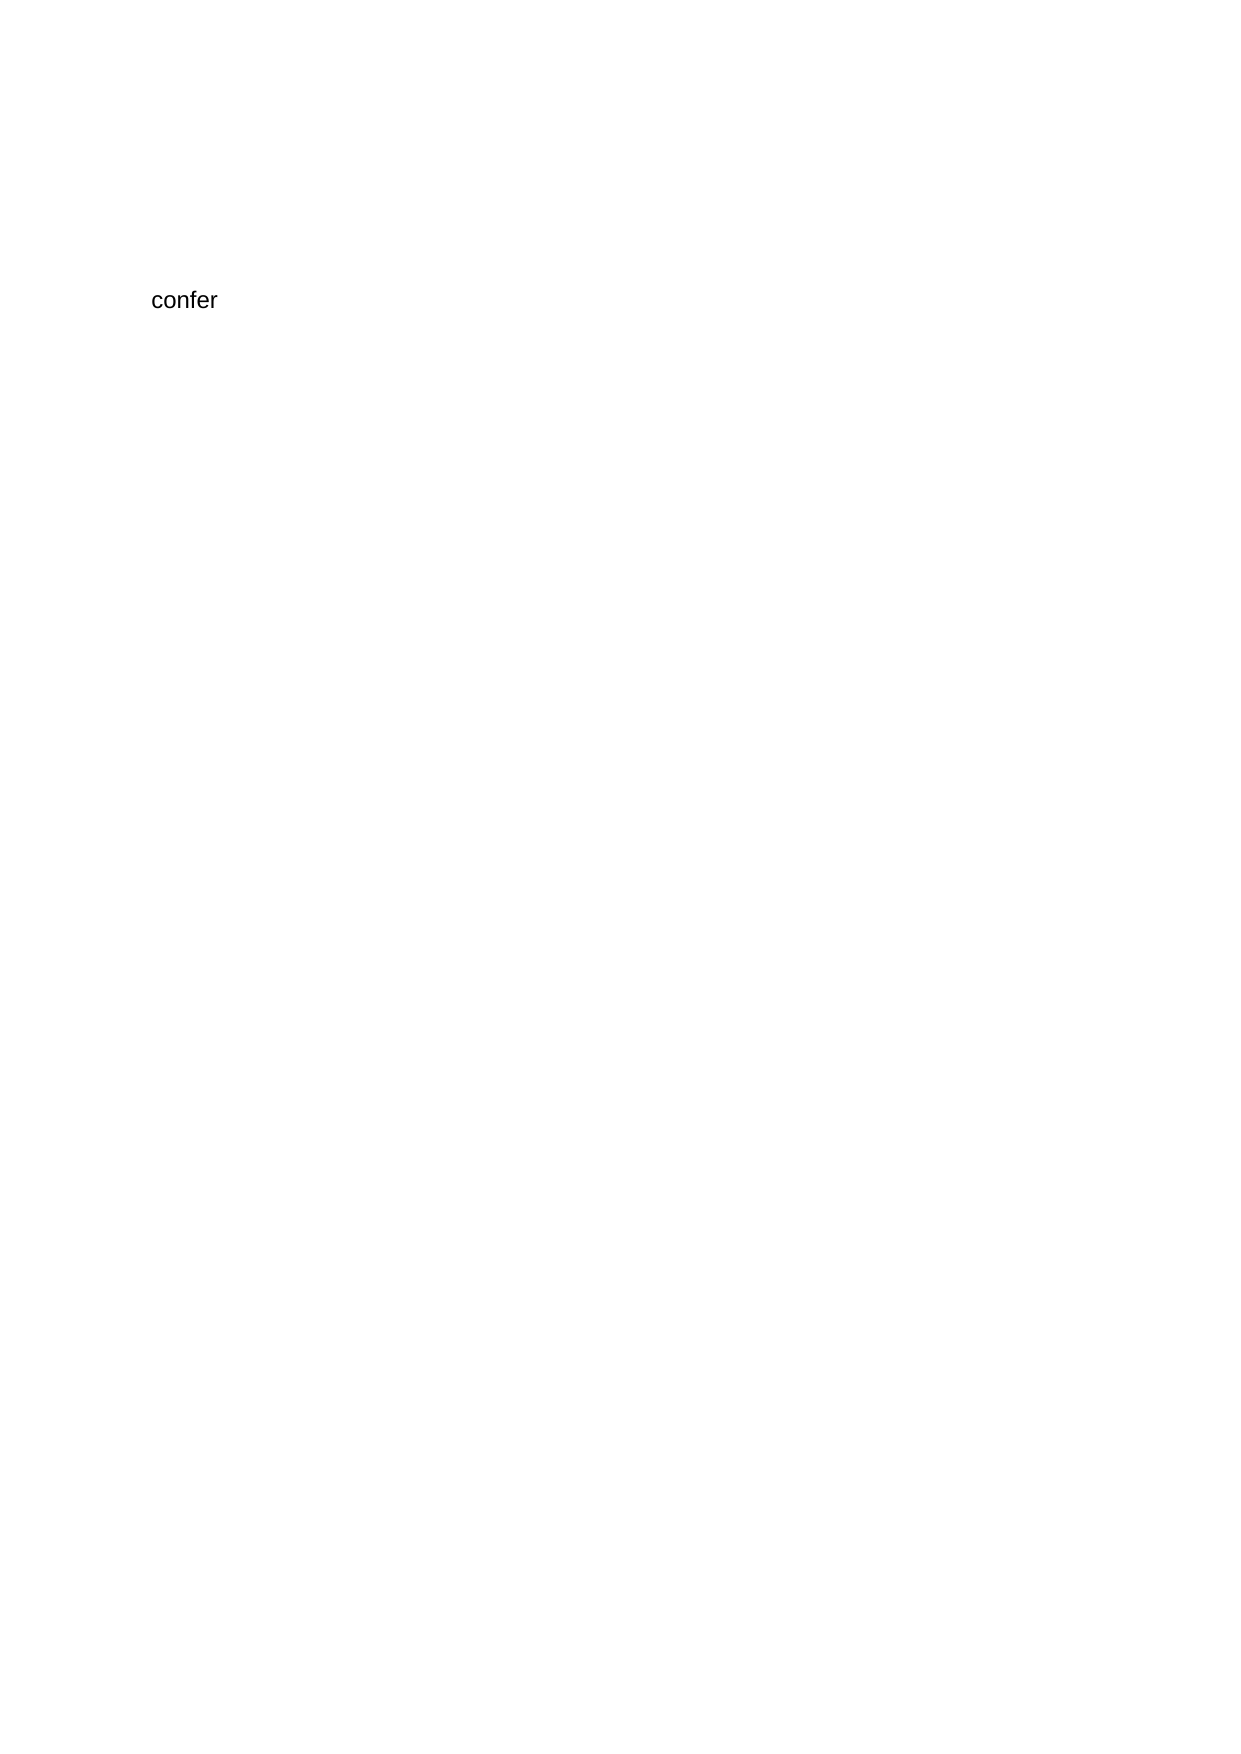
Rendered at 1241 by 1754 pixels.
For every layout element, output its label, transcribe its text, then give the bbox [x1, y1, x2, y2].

text confer [151, 286, 1118, 314]
